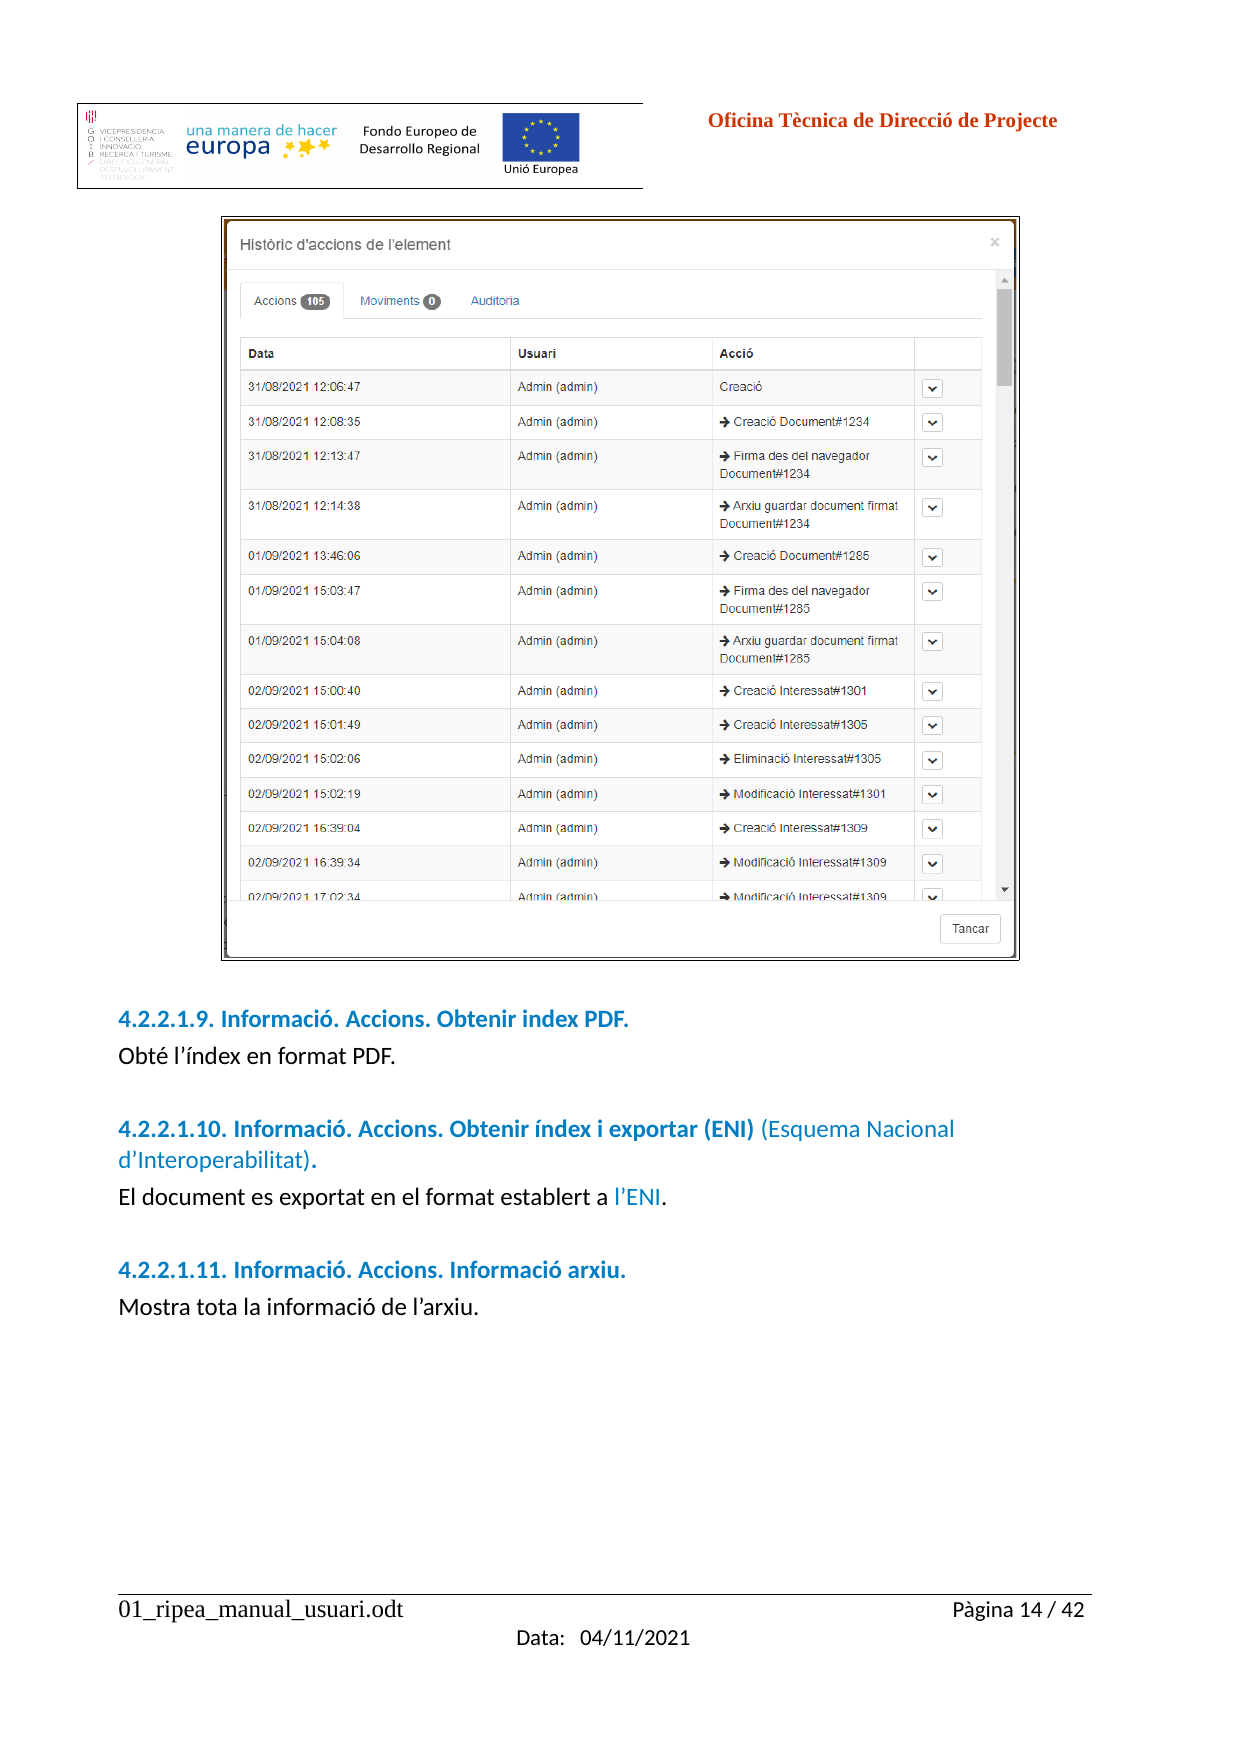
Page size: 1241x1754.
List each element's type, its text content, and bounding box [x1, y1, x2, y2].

picture [184, 108, 585, 182]
subtitle 4.2.2.1.10. Informació. Accions. Obtenir índex i exportar (ENI) (Esquema Nacional d’Interoperabilitat). [118, 1113, 1122, 1174]
text El document es exportat en el format establert a l’ENI. [118, 1181, 1122, 1211]
picture [82, 108, 178, 182]
text Obté l’índex en format PDF. [118, 1040, 1122, 1071]
text Mostra tota la informació de l’arxiu. [118, 1291, 1122, 1322]
subtitle 4.2.2.1.9. Informació. Accions. Obtenir index PDF. [118, 1003, 1122, 1034]
subtitle 4.2.2.1.11. Informació. Accions. Informació arxiu. [118, 1254, 1122, 1285]
picture [223, 219, 1017, 958]
